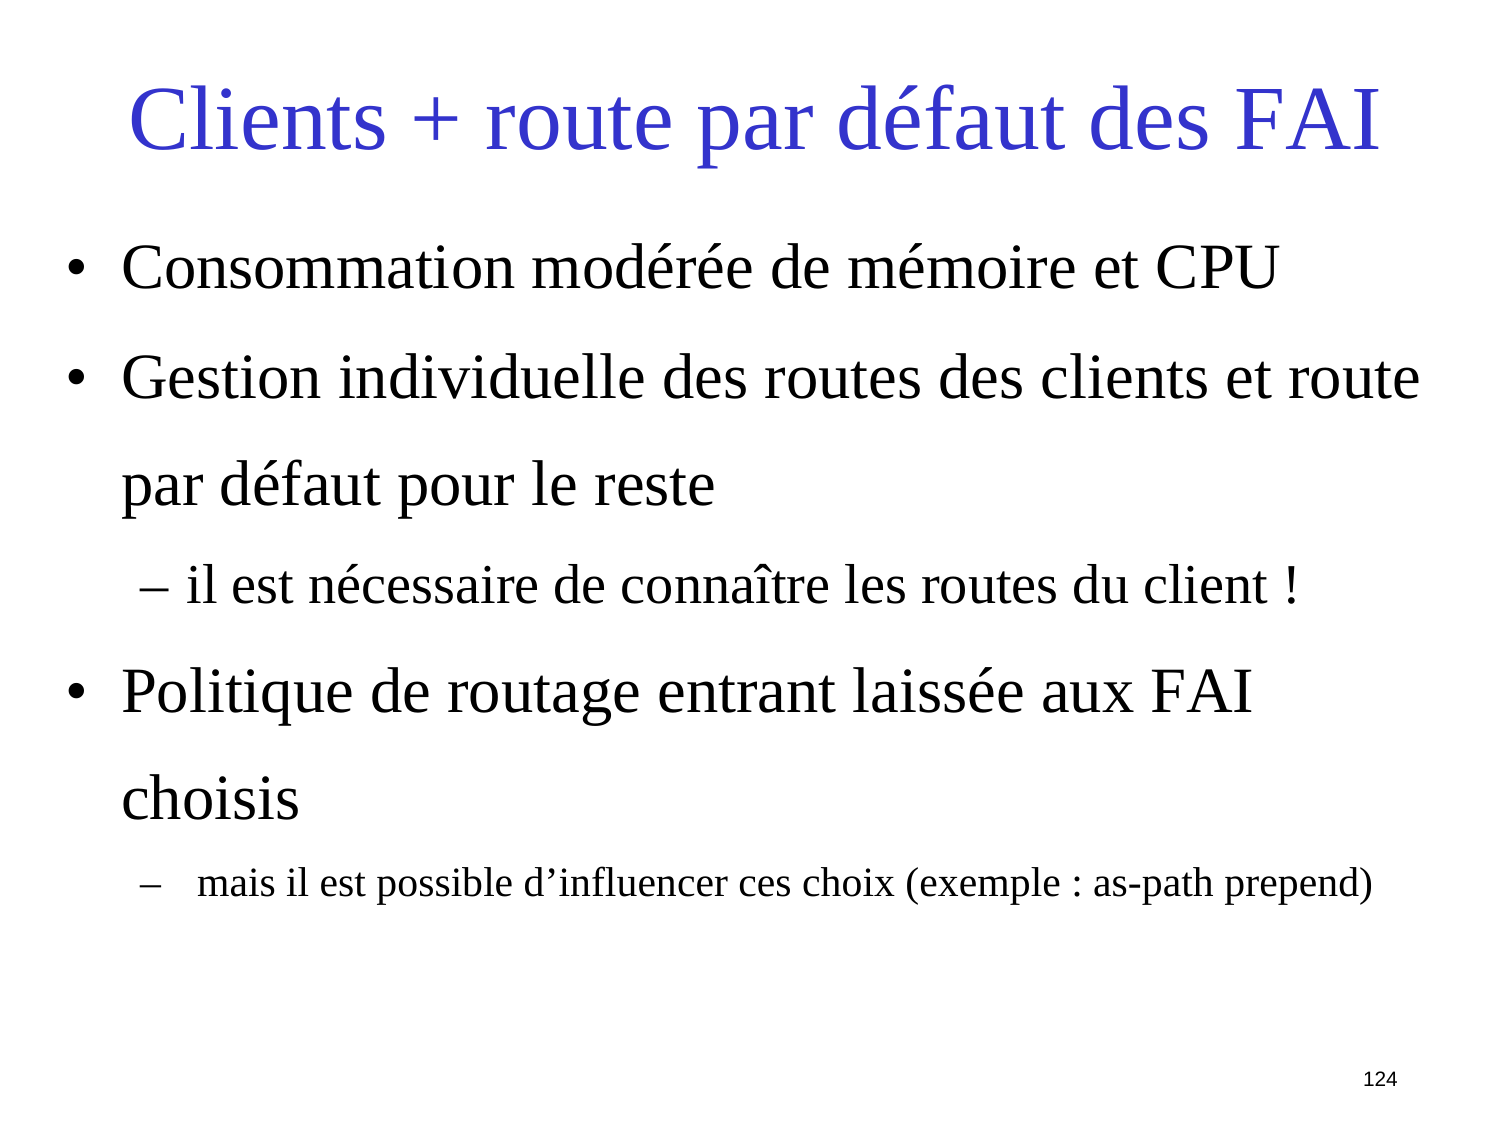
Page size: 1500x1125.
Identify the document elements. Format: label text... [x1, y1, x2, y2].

list Consommation modérée de mémoire et CPU Gestion individuelle des routes des clients et route par défaut pour le reste il est nécessaire de connaître les routes du client ! Politique de routage entrant laissée aux FAI choisis mais il est possible d’influencer ces choix (exemple : as-path prepend) [49, 187, 1438, 1076]
title Clients + route par défaut des FAI [50, 0, 1463, 292]
